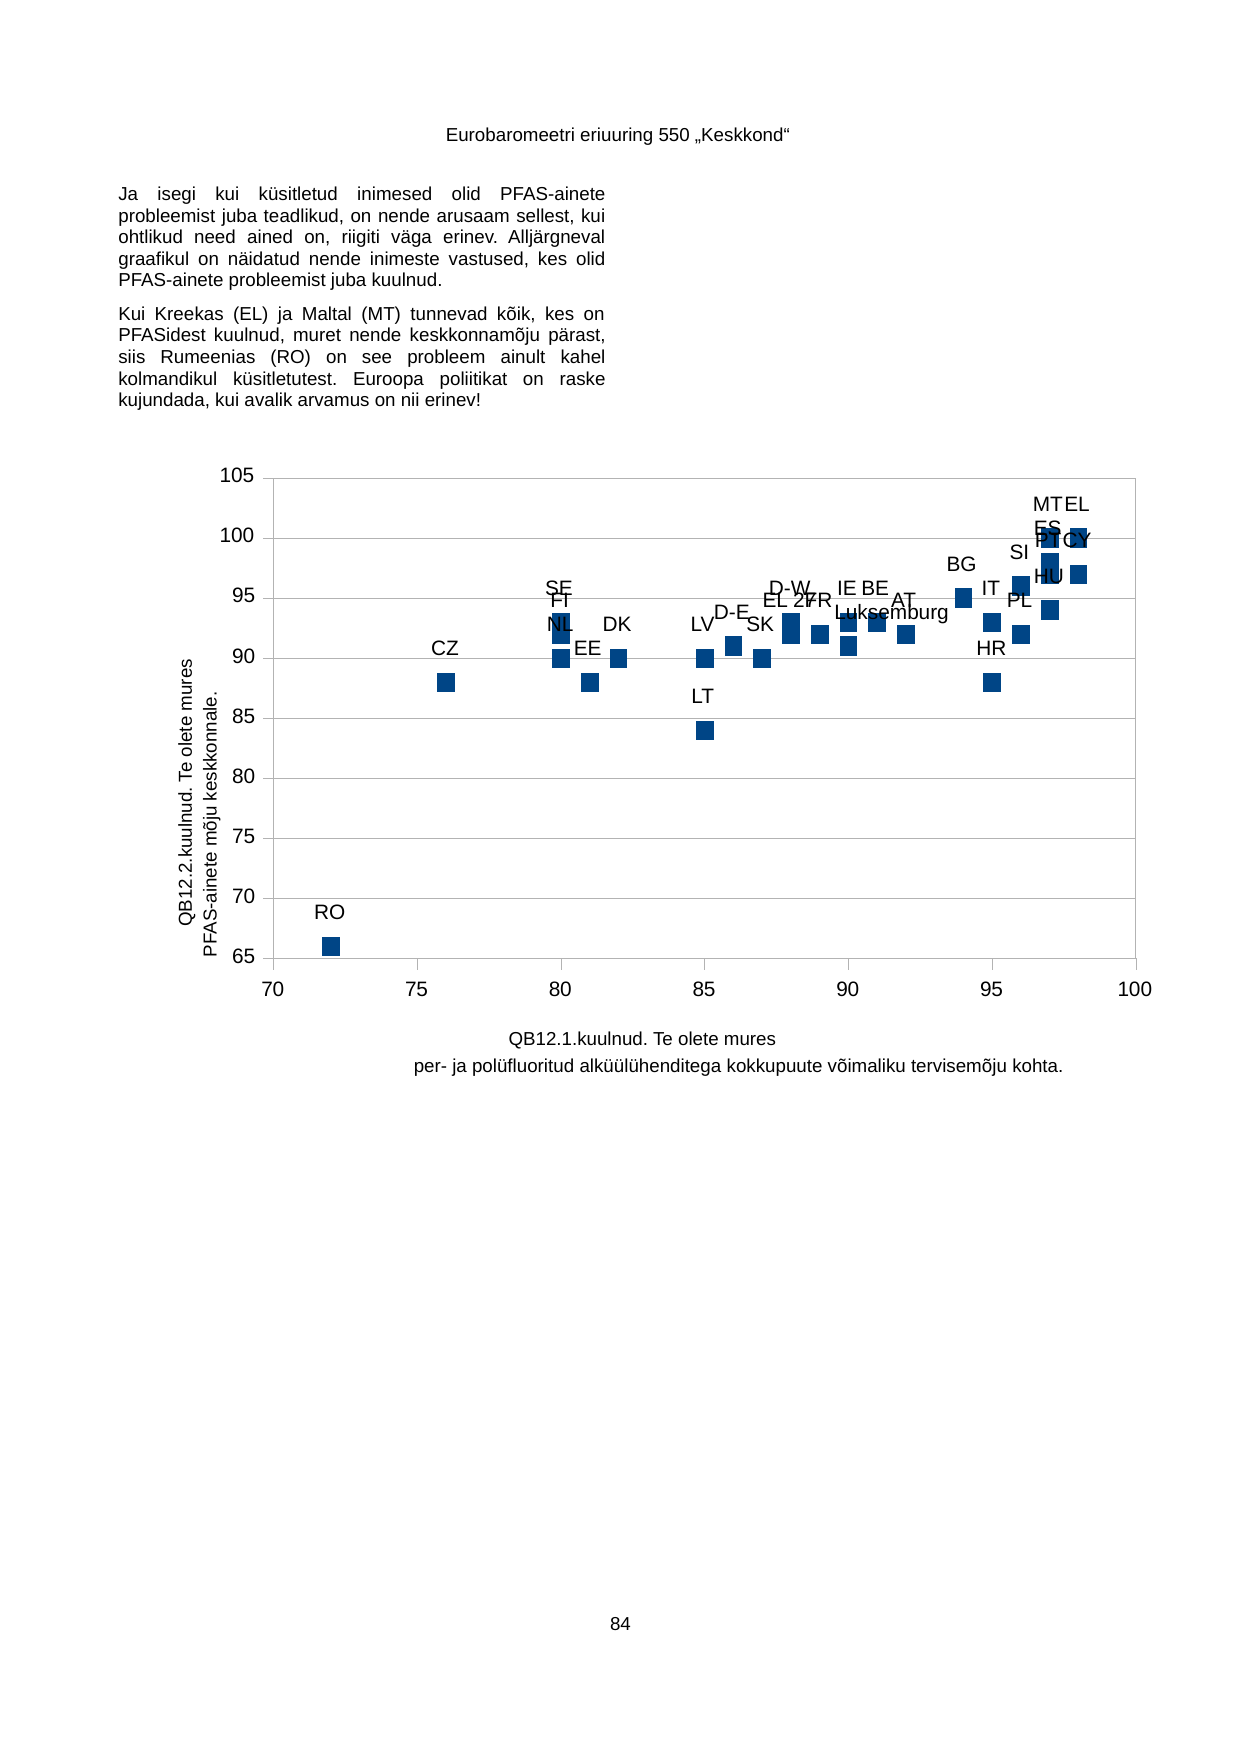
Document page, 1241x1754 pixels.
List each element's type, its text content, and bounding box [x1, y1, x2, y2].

text Kui Kreekas (EL) ja Maltal (MT) tunnevad kõik, kes on PFASidest kuulnud, muret nende keskkonnamõju pärast, siis Rumeenias (RO) on see probleem ainult kahel kolmandikul küsitletutest. Euroopa poliitikat on raske kujundada, kui avalik arvamus on nii erinev! [118, 303, 605, 411]
text Ja isegi kui küsitletud inimesed olid PFAS-ainete probleemist juba teadlikud, on nende arusaam sellest, kui ohtlikud need ained on, riigiti väga erinev. Alljärgneval graafikul on näidatud nende inimeste vastused, kes olid PFAS-ainete probleemist juba kuulnud. [118, 183, 605, 291]
